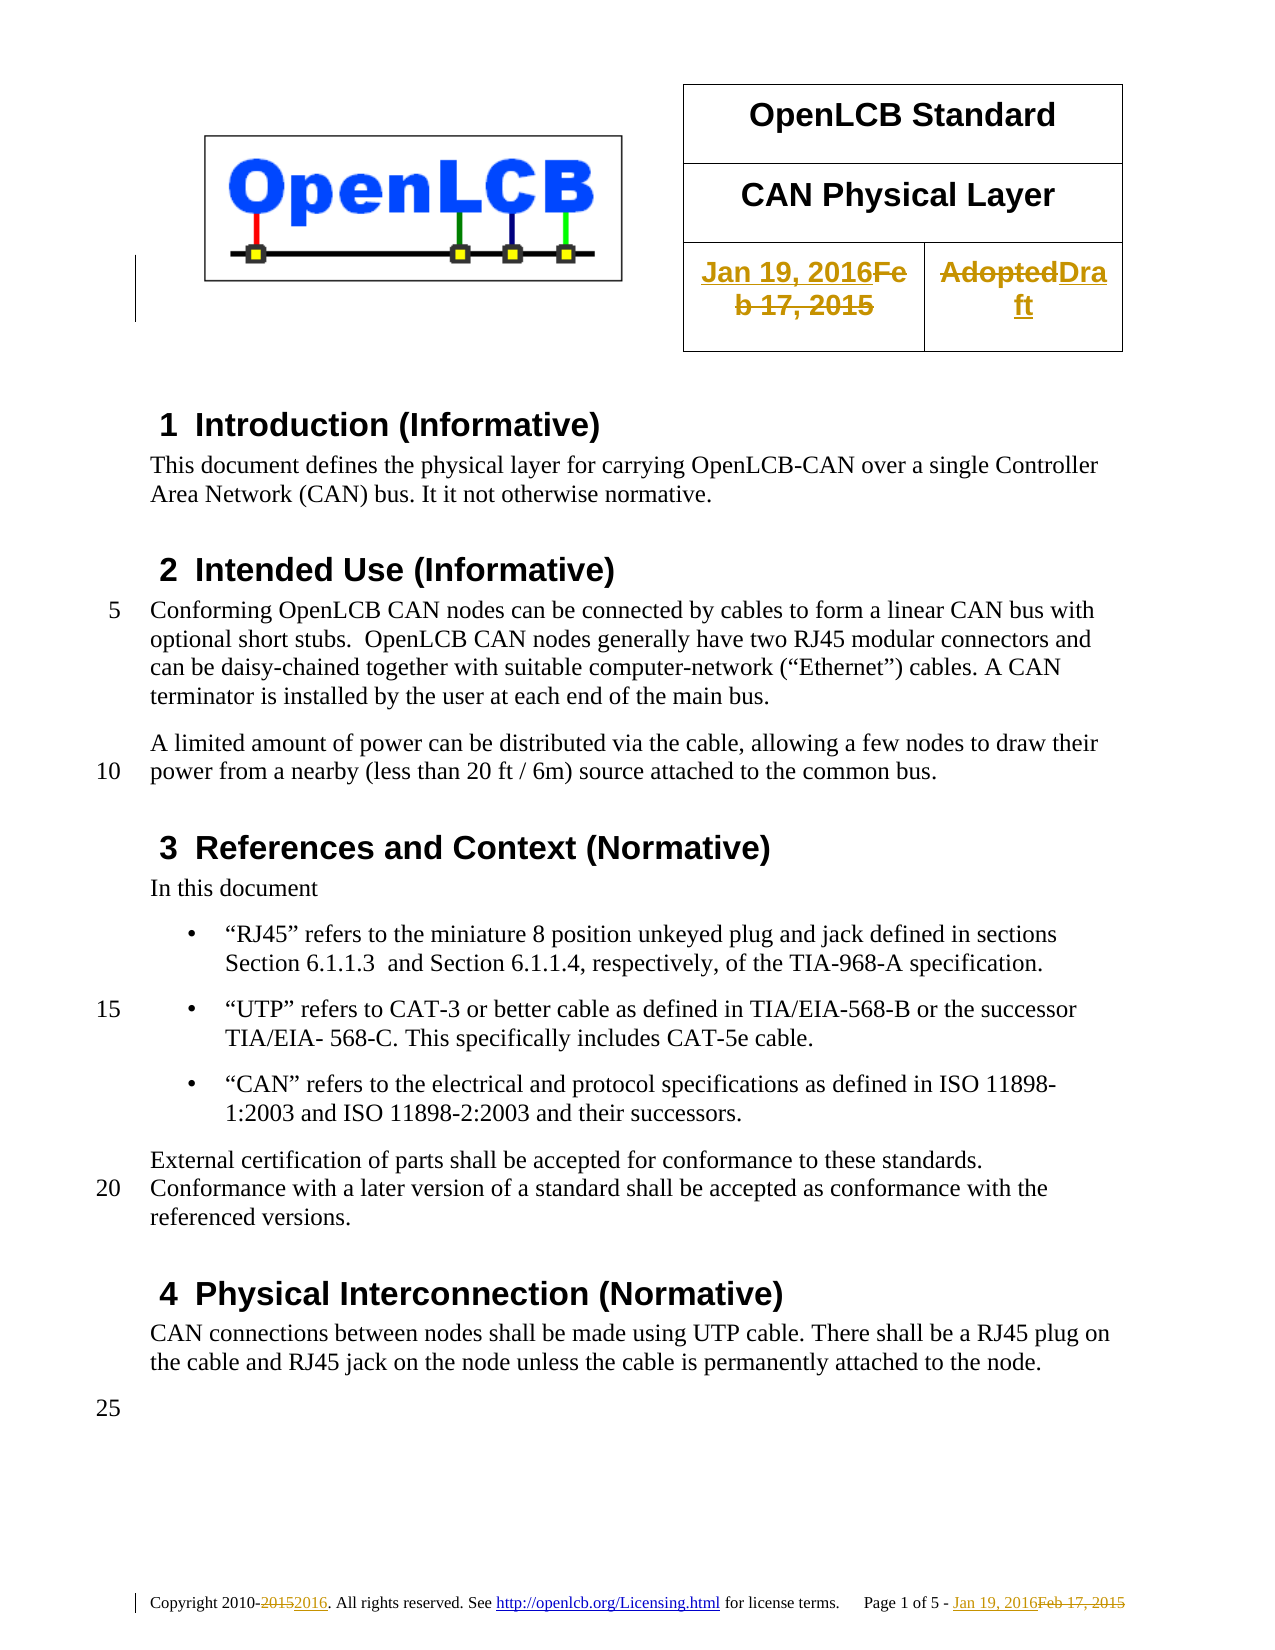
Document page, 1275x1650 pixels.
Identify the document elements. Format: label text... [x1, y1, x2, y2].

text This document defines the physical layer for carrying OpenLCB-CAN over a single Controller Area Network (CAN) bus. It it not otherwise normative. [150, 450, 1125, 508]
text In this document [150, 873, 1125, 901]
text External certification of parts shall be accepted for conformance to these standards. Conformance with a later version of a standard shall be accepted as conformance with the referenced versions. [150, 1145, 1125, 1231]
subtitle References and Context (Normative) [150, 828, 1125, 866]
subtitle Intended Use (Informative) [150, 550, 1125, 589]
list “UTP” refers to CAT-3 or better cable as defined in TIA/EIA-568-B or the successor TIA/EIA- 568-C. This specifically includes CAT-5e cable. [187, 994, 1125, 1052]
text Conforming OpenLCB CAN nodes can be connected by cables to form a linear CAN bus with optional short stubs. OpenLCB CAN nodes generally have two RJ45 modular connectors and can be daisy-chained together with suitable computer-network (“Ethernet”) cables. A CAN terminator is installed by the user at each end of the main bus. [150, 595, 1125, 710]
list “CAN” refers to the electrical and protocol specifications as defined in ISO 11898-1:2003 and ISO 11898-2:2003 and their successors. [187, 1069, 1125, 1127]
picture [203, 134, 624, 283]
subtitle Introduction (Informative) [150, 405, 1125, 444]
subtitle Physical Interconnection (Normative) [150, 1274, 1125, 1312]
list “RJ45” refers to the miniature 8 position unkeyed plug and jack defined in sections Section 6.1.1.3 and Section 6.1.1.4, respectively, of the TIA-968-A specification. [187, 919, 1125, 977]
text A limited amount of power can be distributed via the cable, allowing a few nodes to draw their power from a nearby (less than 20 ft / 6m) source attached to the common bus. [150, 728, 1125, 785]
text CAN connections between nodes shall be made using UTP cable. There shall be a RJ45 plug on the cable and RJ45 jack on the node unless the cable is permanently attached to the node. [150, 1318, 1125, 1376]
